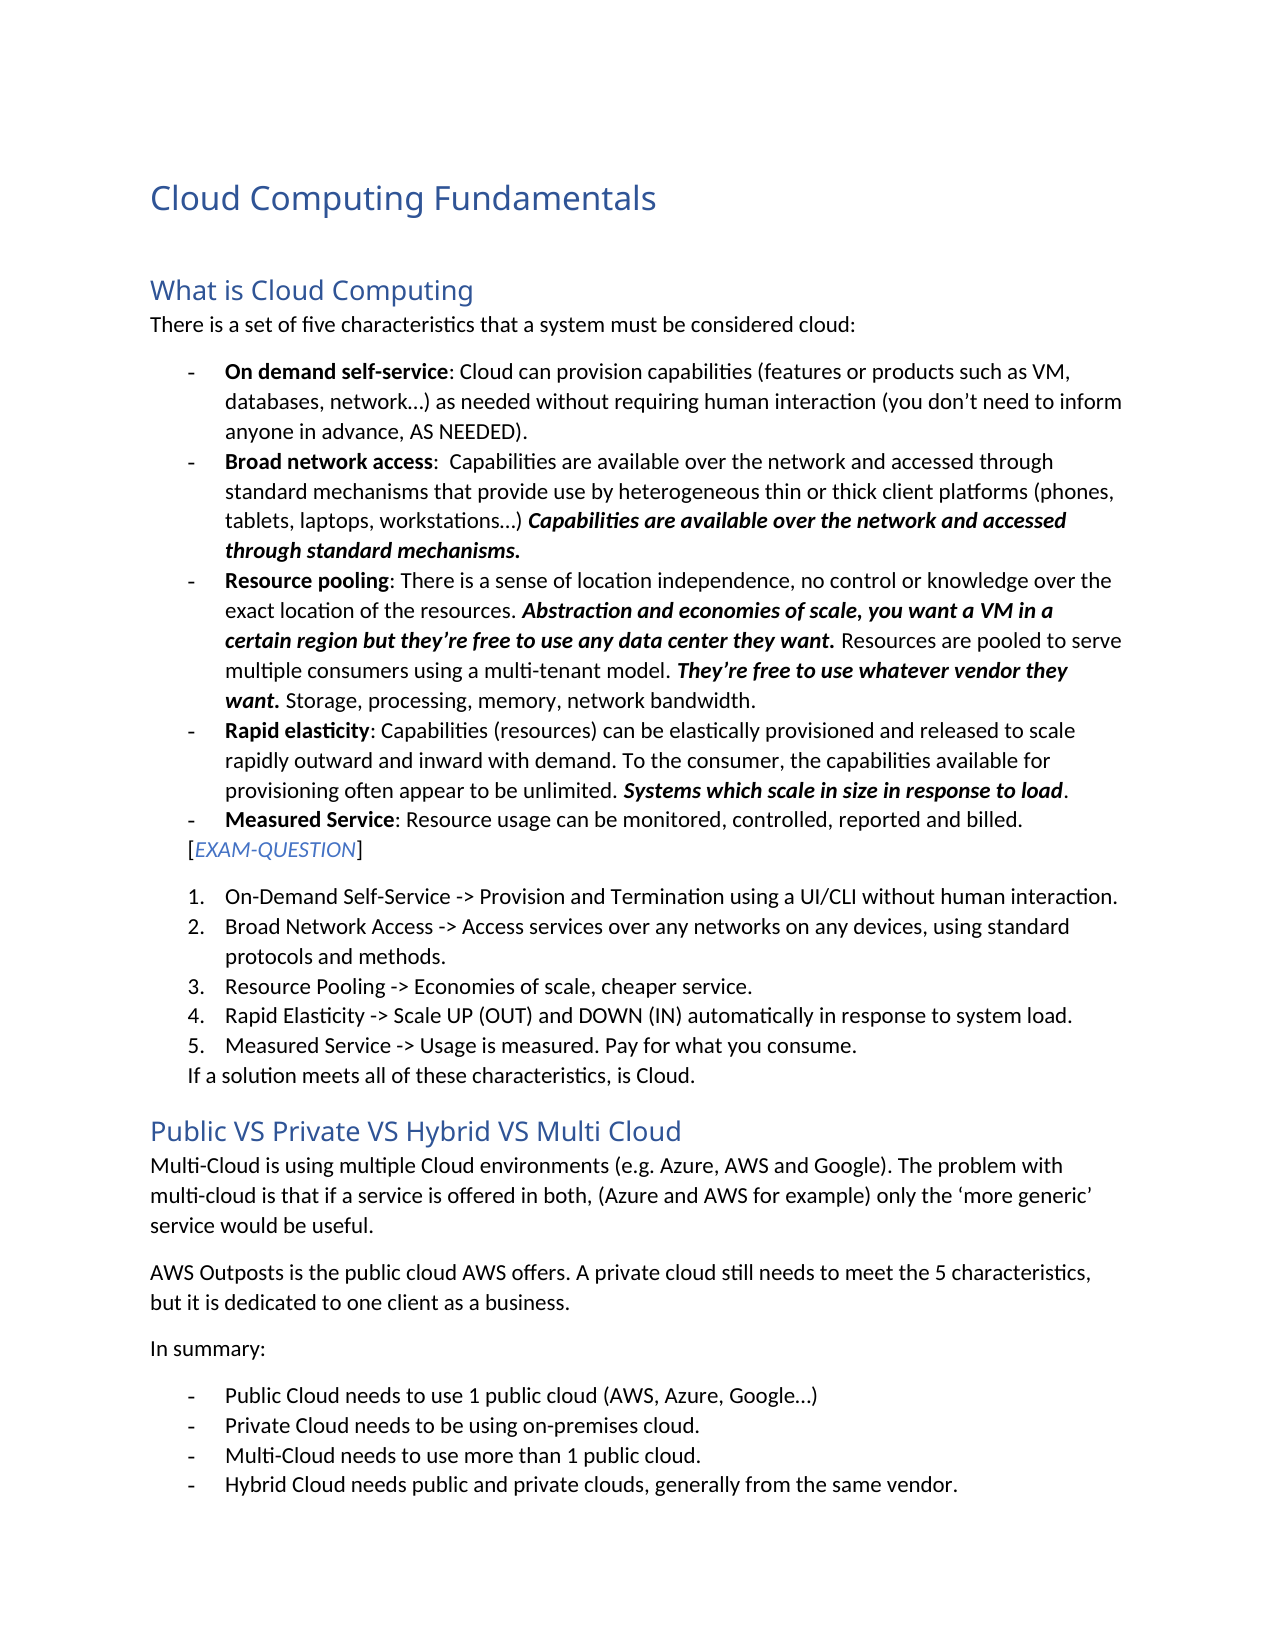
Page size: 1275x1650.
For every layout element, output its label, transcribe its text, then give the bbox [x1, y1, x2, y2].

text AWS Outposts is the public cloud AWS offers. A private cloud still needs to meet the 5 characteristics, but it is dedicated to one client as a business. [150, 1258, 1125, 1316]
list Public Cloud needs to use 1 public cloud (AWS, Azure, Google…) [187, 1381, 1125, 1409]
list Broad network access: Capabilities are available over the network and accessed through standard mechanisms that provide use by heterogeneous thin or thick client platforms (phones, tablets, laptops, workstations…) Capabilities are available over the network and accessed through standard mechanisms. [187, 447, 1125, 564]
text If a solution meets all of these characteristics, is Cloud. [187, 1061, 1125, 1089]
list Measured Service -> Usage is measured. Pay for what you consume. [187, 1032, 1125, 1059]
list On demand self-service: Cloud can provision capabilities (features or products such as VM, databases, network…) as needed without requiring human interaction (you don’t need to inform anyone in advance, AS NEEDED). [187, 357, 1125, 445]
list On-Demand Self-Service -> Provision and Termination using a UI/CLI without human interaction. [187, 882, 1125, 910]
list Resource Pooling -> Economies of scale, cheaper service. [187, 972, 1125, 1000]
list Rapid Elasticity -> Scale UP (OUT) and DOWN (IN) automatically in response to system load. [187, 1002, 1125, 1030]
subtitle Public VS Private VS Hybrid VS Multi Cloud [150, 1112, 1125, 1149]
subtitle Cloud Computing Fundamentals [150, 175, 1125, 220]
list Multi-Cloud needs to use more than 1 public cloud. [187, 1441, 1125, 1469]
text [EXAM-QUESTION] [187, 836, 1125, 863]
list Rapid elasticity: Capabilities (resources) can be elastically provisioned and released to scale rapidly outward and inward with demand. To the consumer, the capabilities available for provisioning often appear to be unlimited. Systems which scale in size in response to load. [187, 716, 1125, 804]
text There is a set of five characteristics that a system must be considered cloud: [150, 311, 1125, 339]
list Resource pooling: There is a sense of location independence, no control or knowledge over the exact location of the resources. Abstraction and economies of scale, you want a VM in a certain region but they’re free to use any data center they want. Resources are pooled to serve multiple consumers using a multi-tenant model. They’re free to use whatever vendor they want. Storage, processing, memory, network bandwidth. [187, 566, 1125, 714]
text In summary: [150, 1334, 1125, 1362]
list Broad Network Access -> Access services over any networks on any devices, using standard protocols and methods. [187, 912, 1125, 970]
list Hybrid Cloud needs public and private clouds, generally from the same vendor. [187, 1471, 1125, 1499]
list Private Cloud needs to be using on-premises cloud. [187, 1411, 1125, 1439]
text Multi-Cloud is using multiple Cloud environments (e.g. Azure, AWS and Google). The problem with multi-cloud is that if a service is offered in both, (Azure and AWS for example) only the ‘more generic’ service would be useful. [150, 1152, 1125, 1239]
subtitle What is Cloud Computing [150, 271, 1125, 308]
list Measured Service: Resource usage can be monitored, controlled, reported and billed. [187, 806, 1125, 834]
